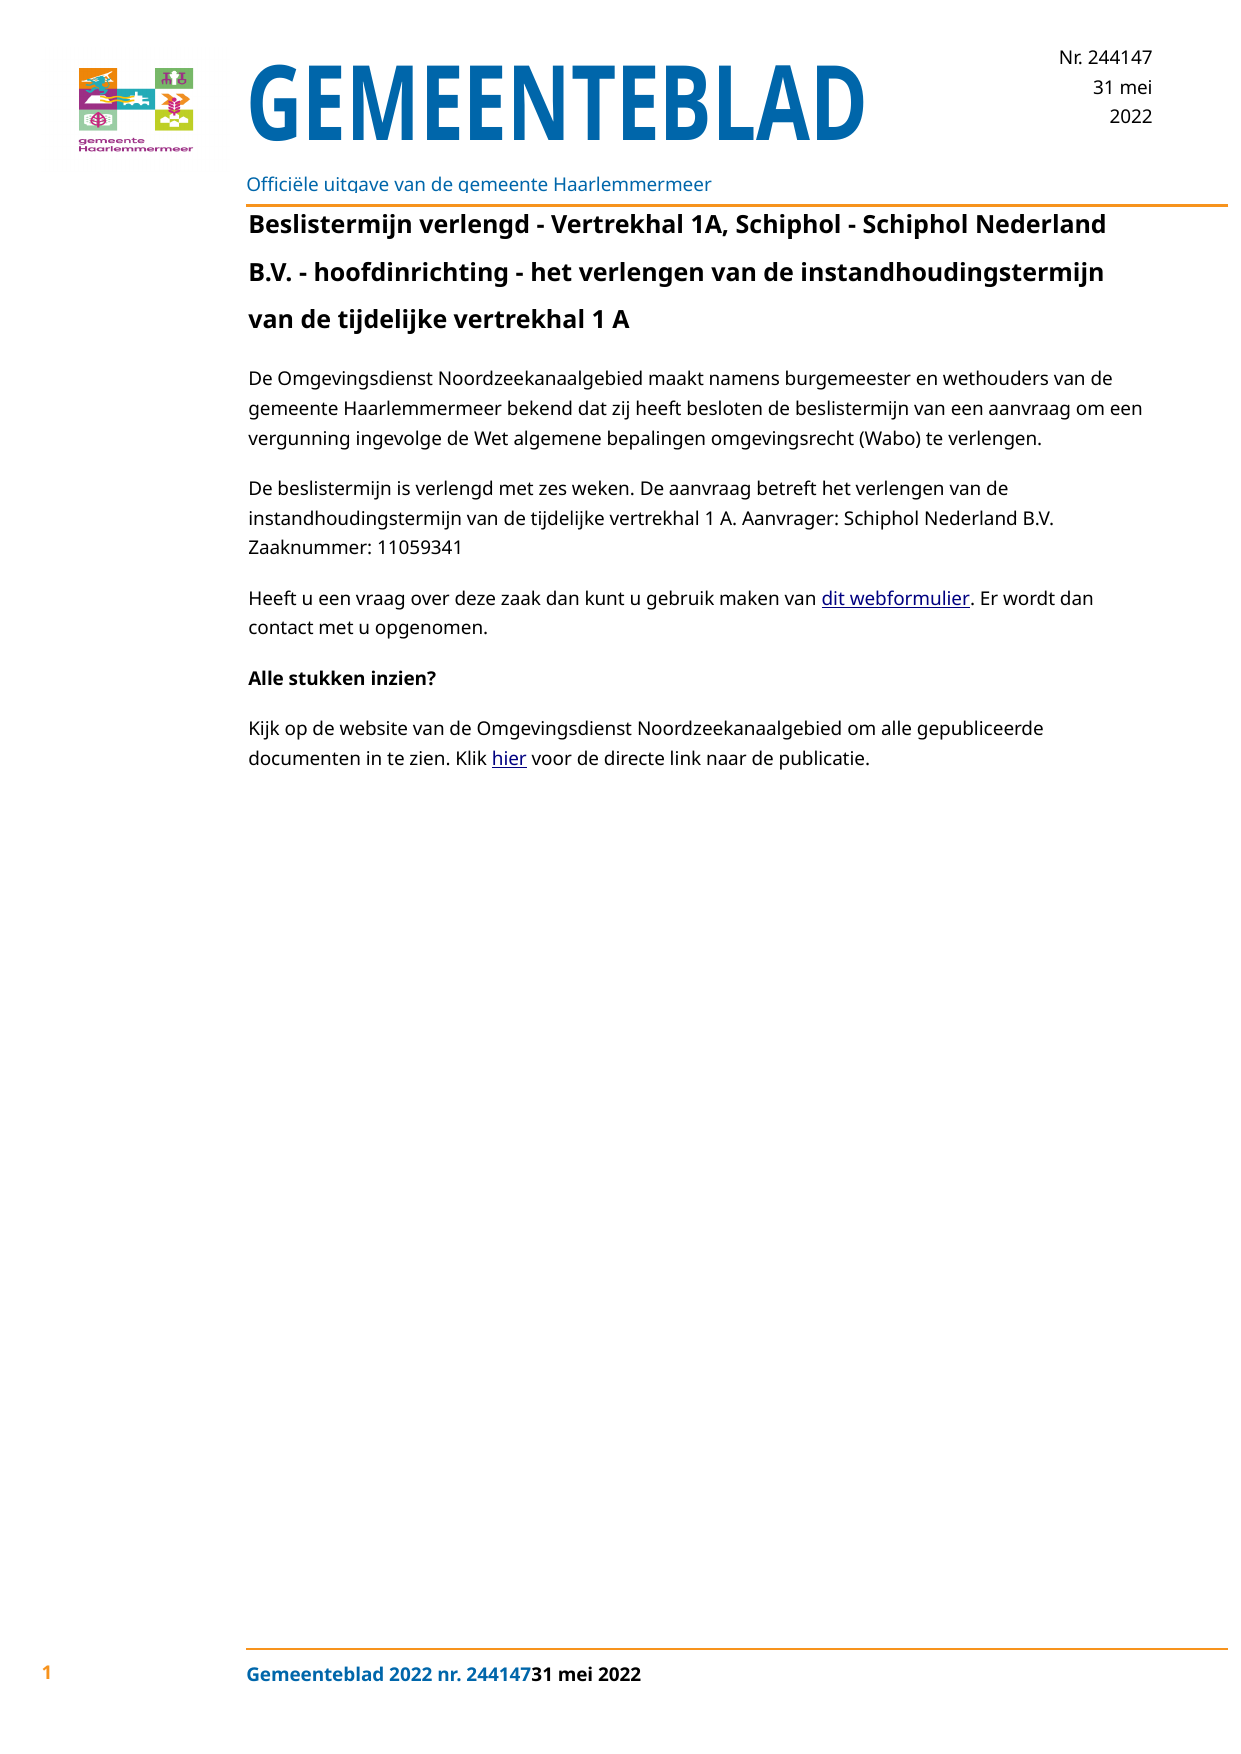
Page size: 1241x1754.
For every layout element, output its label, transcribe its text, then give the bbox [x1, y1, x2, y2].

picture [41, 47, 231, 172]
text Alle stukken inzien? [248, 665, 1152, 690]
text Heeft u een vraag over deze zaak dan kunt u gebruik maken van dit webformulier. Er wordt dan contact met u opgenomen. [248, 585, 1152, 640]
text Kijk op de website van de Omgevingsdienst Noordzeekanaalgebied om alle gepubliceerde documenten in te zien. Klik hier voor de directe link naar de publicatie. [248, 715, 1152, 770]
text Beslistermijn verlengd - Vertrekhal 1A, Schiphol - Schiphol Nederland B.V. - hoofdinrichting - het verlengen van de instandhoudingstermijn van de tijdelijke vertrekhal 1 A [248, 207, 1152, 336]
text De beslistermijn is verlengd met zes weken. De aanvraag betreft het verlengen van de instandhoudingstermijn van de tijdelijke vertrekhal 1 A. Aanvrager: Schiphol Nederland B.V. Zaaknummer: 11059341 [248, 475, 1152, 560]
text De Omgevingsdienst Noordzeekanaalgebied maakt namens burgemeester en wethouders van de gemeente Haarlemmermeer bekend dat zij heeft besloten de beslistermijn van een aanvraag om een vergunning ingevolge de Wet algemene bepalingen omgevingsrecht (Wabo) te verlengen. [248, 366, 1152, 450]
